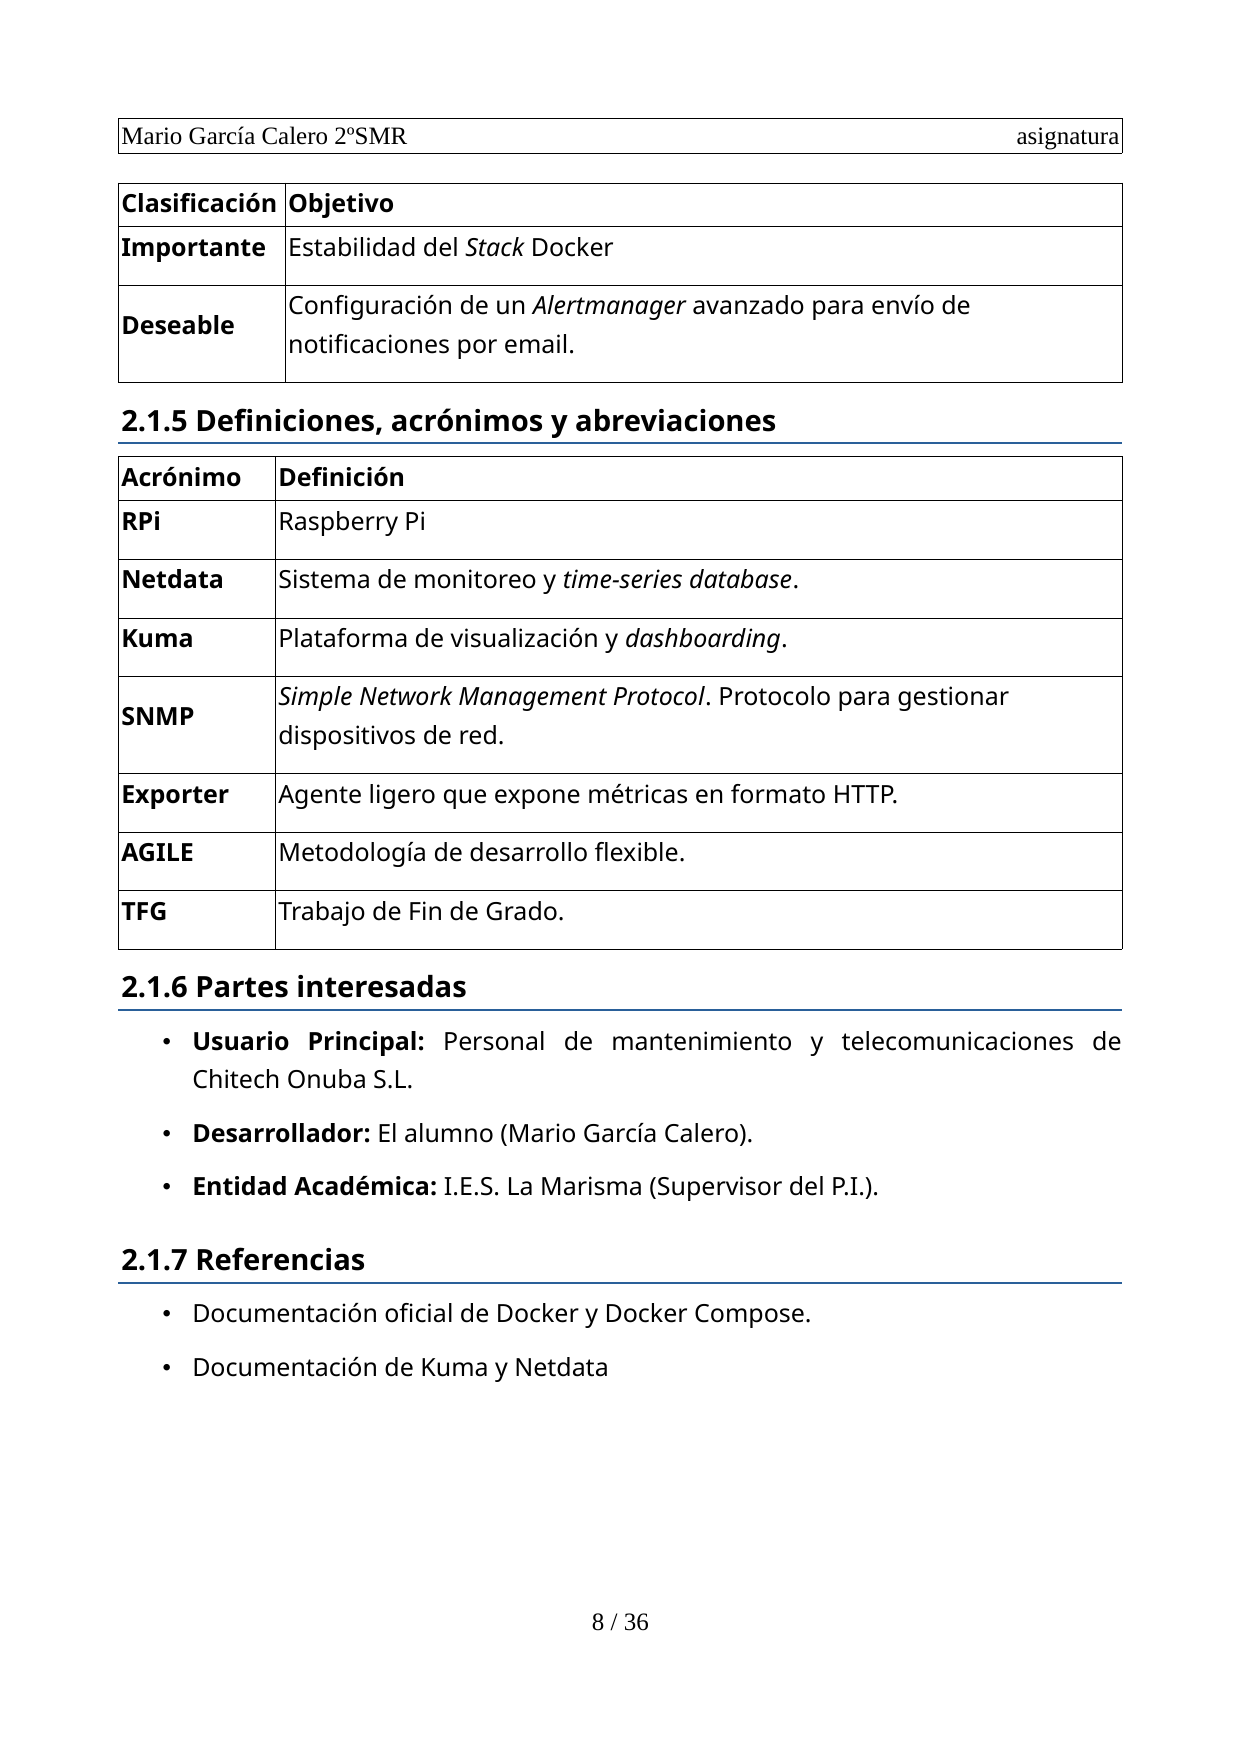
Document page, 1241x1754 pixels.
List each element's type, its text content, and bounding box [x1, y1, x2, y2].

table_cell Simple Network Management Protocol. Protocolo para gestionar dispositivos de red. [276, 677, 1122, 773]
table_cell TFG [119, 891, 275, 949]
table_cell Sistema de monitoreo y time-series database. [276, 560, 1122, 617]
table_header Definición [276, 457, 1122, 500]
list Entidad Académica: I.E.S. La Marisma (Supervisor del P.I.). [162, 1169, 1122, 1203]
table_cell Raspberry Pi [276, 501, 1122, 559]
table_cell AGILE [119, 833, 275, 890]
table_cell Configuración de un Alertmanager avanzado para envío de notificaciones por email. [286, 286, 1122, 382]
table_header Objetivo [286, 184, 1122, 226]
table_cell Estabilidad del Stack Docker [286, 227, 1122, 285]
table_cell Deseable [119, 286, 285, 382]
table_header Acrónimo [119, 457, 275, 500]
subtitle 2.1.7 Referencias [118, 1237, 1122, 1282]
table_cell Trabajo de Fin de Grado. [276, 891, 1122, 949]
table_cell Exporter [119, 774, 275, 832]
table_cell Metodología de desarrollo flexible. [276, 833, 1122, 890]
table_header Clasificación [119, 184, 285, 226]
subtitle 2.1.5 Definiciones, acrónimos y abreviaciones [118, 397, 1122, 442]
table_cell Importante [119, 227, 285, 285]
subtitle 2.1.6 Partes interesadas [118, 964, 1122, 1009]
list Desarrollador: El alumno (Mario García Calero). [162, 1115, 1122, 1149]
table_cell RPi [119, 501, 275, 559]
table_cell SNMP [119, 677, 275, 773]
table_cell Plataforma de visualización y dashboarding. [276, 619, 1122, 676]
list Documentación de Kuma y Netdata [162, 1349, 1122, 1383]
list Documentación oficial de Docker y Docker Compose. [162, 1296, 1122, 1330]
table_cell Kuma [119, 619, 275, 676]
table_cell Agente ligero que expone métricas en formato HTTP. [276, 774, 1122, 832]
list Usuario Principal: Personal de mantenimiento y telecomunicaciones de Chitech Onuba S.L. [162, 1023, 1122, 1096]
table_cell Netdata [119, 560, 275, 617]
